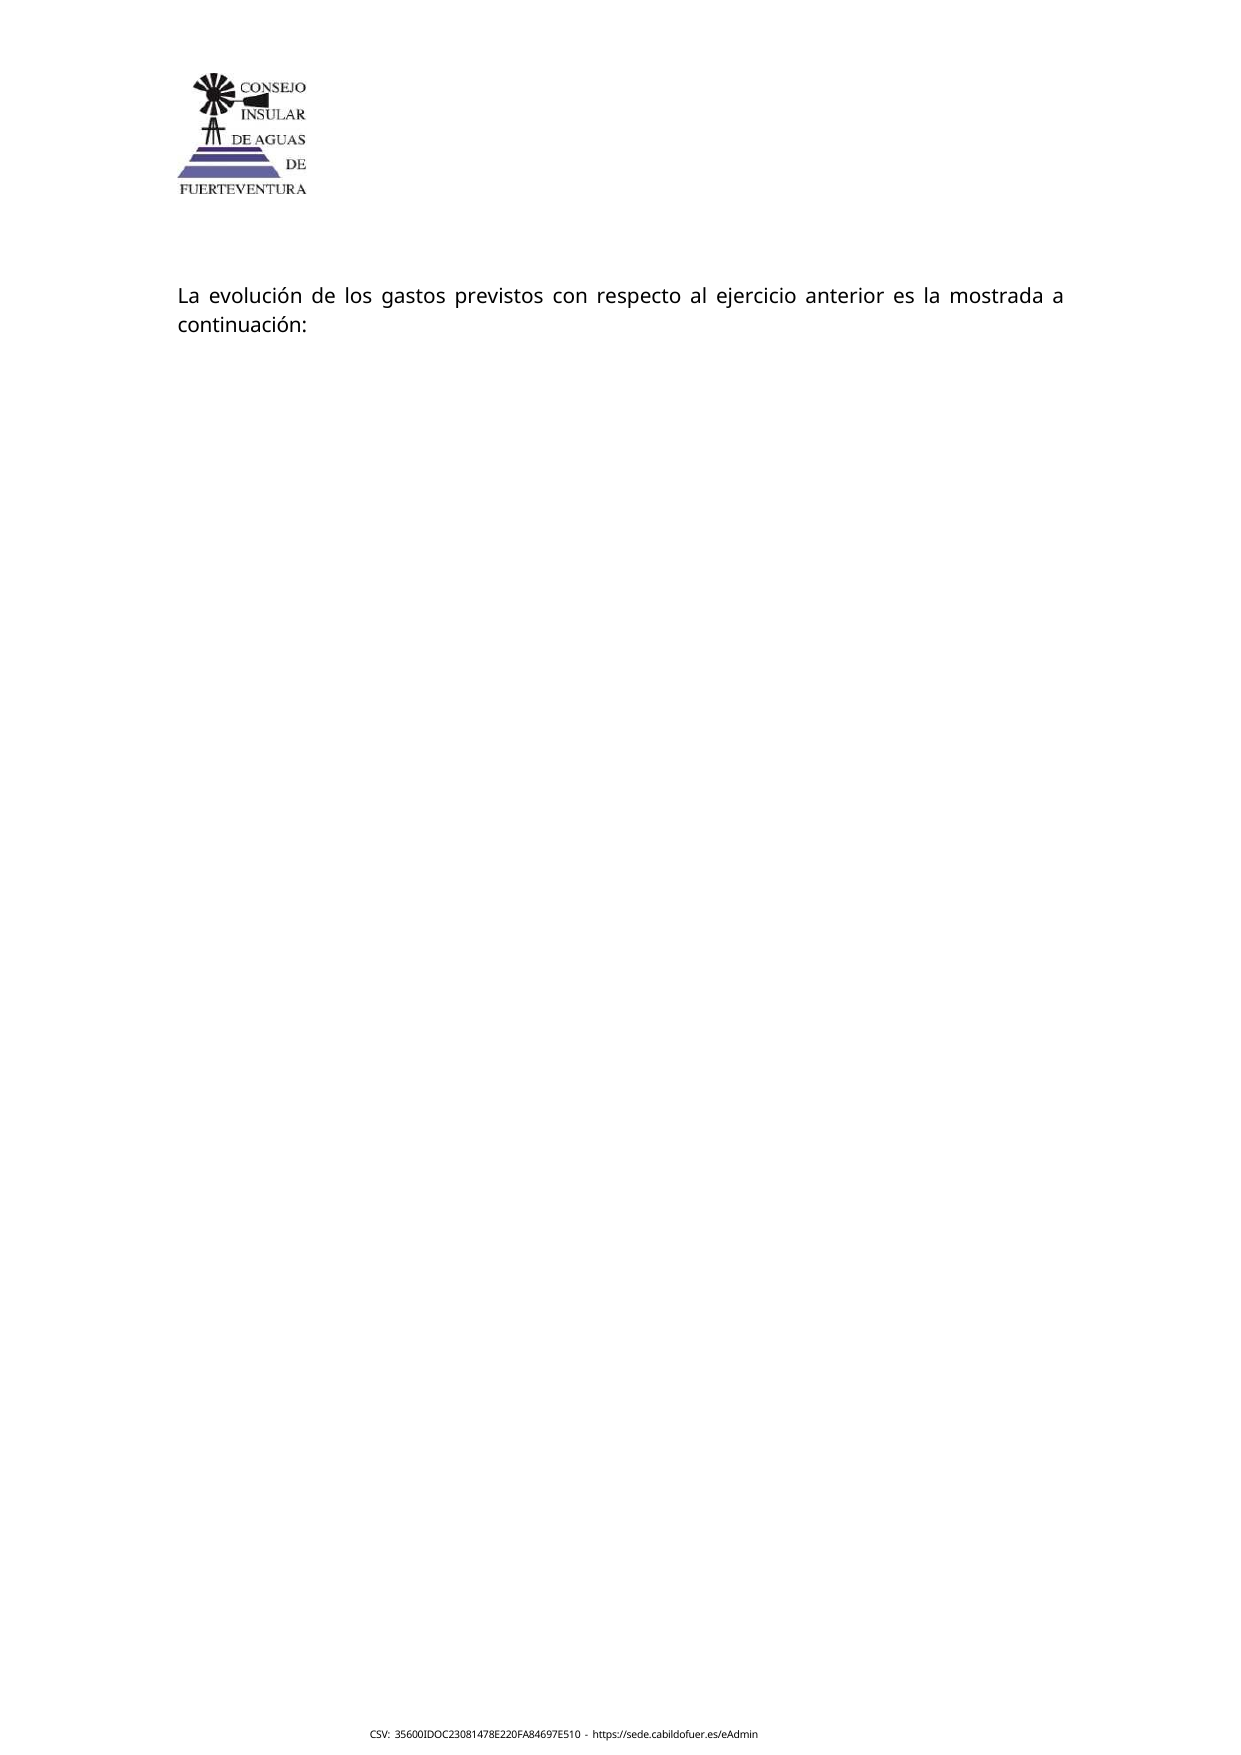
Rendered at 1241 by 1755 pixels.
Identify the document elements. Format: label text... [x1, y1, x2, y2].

text La evolución de los gastos previstos con respecto al ejercicio anterior es la mostrada a continuación: [177, 281, 1064, 338]
